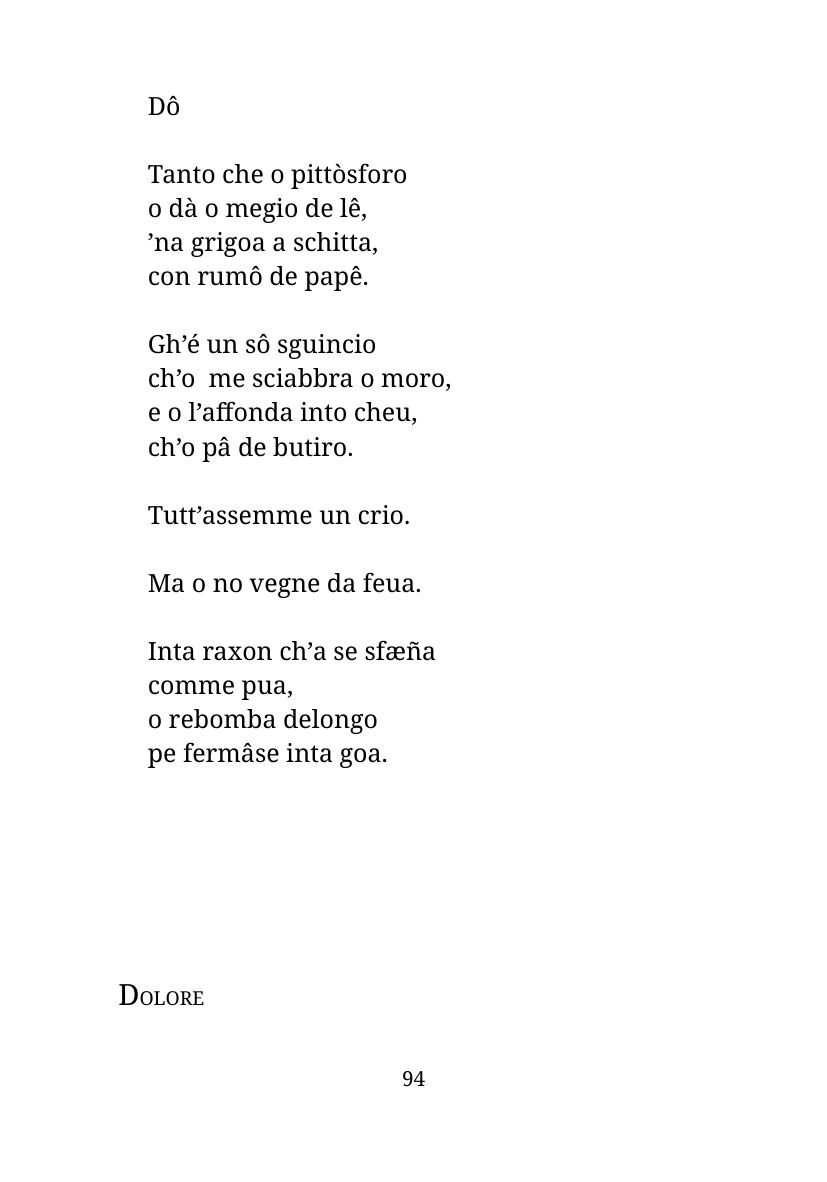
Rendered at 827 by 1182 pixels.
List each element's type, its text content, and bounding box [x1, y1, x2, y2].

text o dà o megio de lê, [118, 191, 709, 225]
text Dô [118, 88, 709, 123]
text con rumô de papê. [118, 259, 709, 293]
text Ma o no vegne da feua. [118, 565, 709, 599]
text ’na grigoa a schitta, [118, 225, 709, 259]
text ch’o pâ de butiro. [118, 429, 709, 463]
text Gh’é un sô sguincio [118, 327, 709, 361]
text Inta raxon ch’a se sfæña [118, 633, 709, 668]
text e o l’affonda into cheu, [118, 395, 709, 429]
text Tanto che o pittòsforo [118, 157, 709, 191]
text comme pua, [118, 668, 709, 702]
text o rebomba delongo [118, 702, 709, 736]
text Dolore [118, 974, 709, 1014]
text Tutt’assemme un crio. [118, 497, 709, 531]
text ch’o me sciabbra o moro, [118, 361, 709, 395]
text pe fermâse inta goa. [118, 736, 709, 770]
